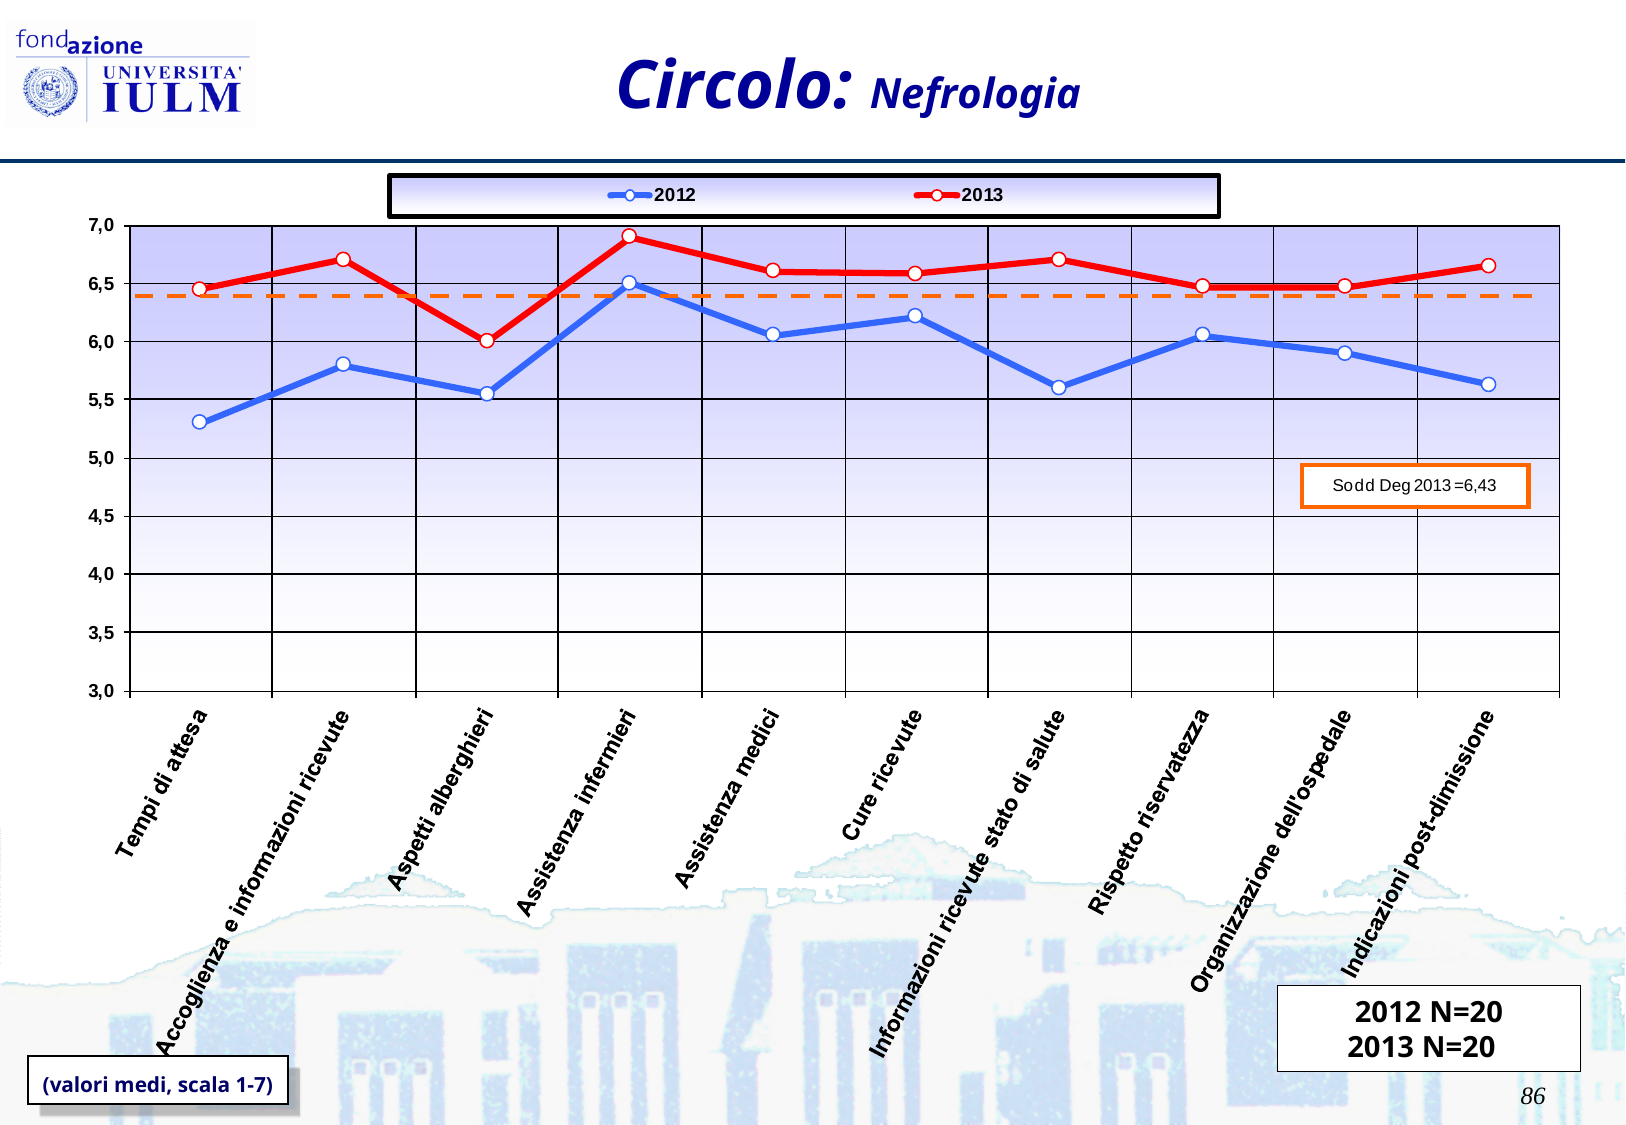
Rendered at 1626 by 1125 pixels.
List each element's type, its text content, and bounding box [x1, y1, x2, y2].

text_box Circolo: Nefrologia [304, 18, 1392, 144]
text_box 2012 N=20 2013 N=20 [1277, 985, 1581, 1072]
picture [46, 162, 1564, 1108]
picture [5, 19, 256, 127]
text_box (valori medi, scala 1-7) [27, 1056, 288, 1105]
